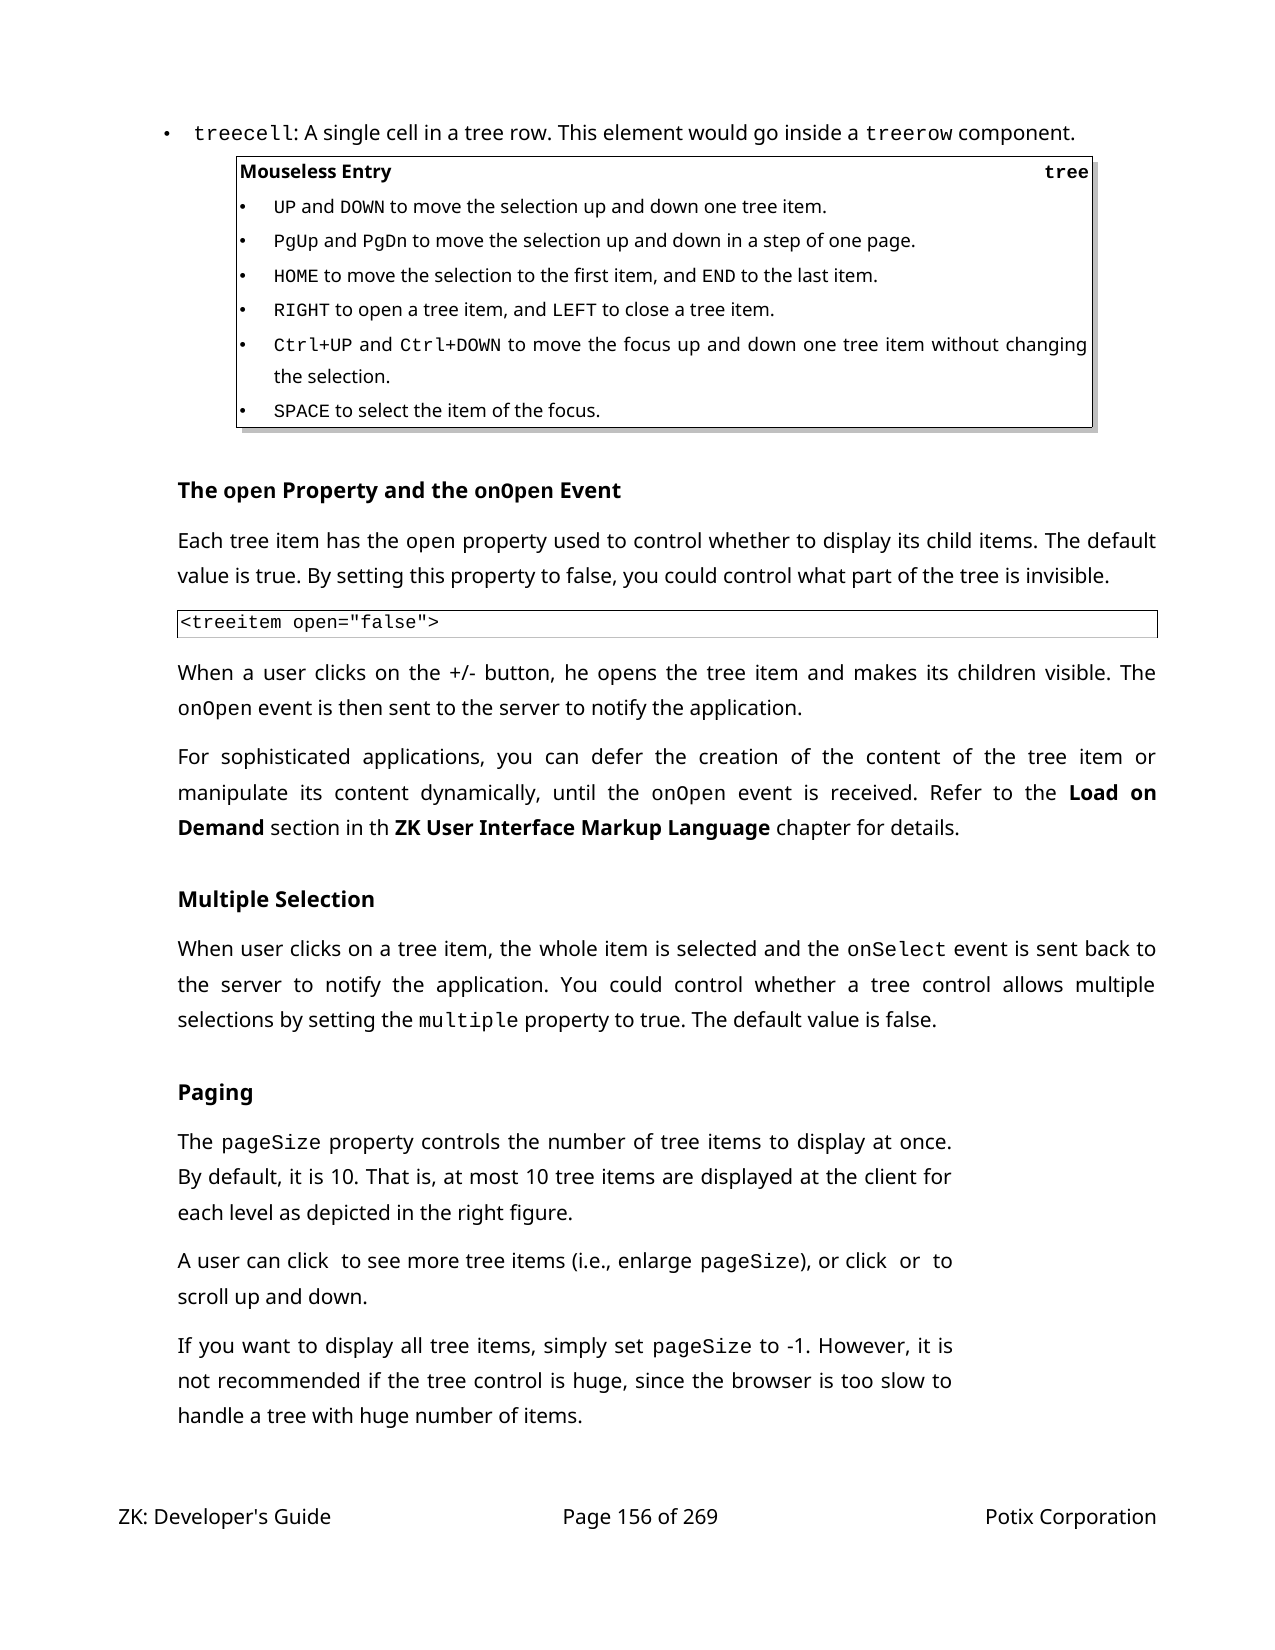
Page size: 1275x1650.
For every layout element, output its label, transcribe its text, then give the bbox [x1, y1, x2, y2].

list HOME to move the selection to the first item, and END to the last item. [237, 259, 1092, 288]
list UP and DOWN to move the selection up and down one tree item. [237, 190, 1092, 219]
text When user clicks on a tree item, the whole item is selected and the onSelect event is sent back to the server to notify the application. You could control whether a tree control allows multiple selections by setting the multiple property to true. The default value is false. [177, 934, 1157, 1034]
text If you want to display all tree items, simply set pageSize to -1. However, it is not recommended if the tree control is huge, since the browser is too slow to handle a tree with huge number of items. [177, 1331, 1157, 1430]
list PgUp and PgDn to move the selection up and down in a step of one page. [237, 225, 1092, 253]
list SPACE to select the item of the focus. [237, 395, 1092, 427]
subtitle Paging [177, 1076, 1157, 1106]
list Ctrl+UP and Ctrl+DOWN to move the focus up and down one tree item without changing the selection. [237, 328, 1092, 389]
text Each tree item has the open property used to control whether to display its child items. The default value is true. By setting this property to false, you could control what part of the tree is invisible. [177, 526, 1157, 589]
list RIGHT to open a tree item, and LEFT to close a tree item. [237, 294, 1092, 323]
text A user can click to see more tree items (i.e., enlarge pageSize), or click or to scroll up and down. [177, 1247, 1157, 1310]
text The pageSize property controls the number of tree items to display at once. By default, it is 10. That is, at most 10 tree items are displayed at the client for each level as depicted in the right figure. [177, 1127, 1157, 1226]
text For sophisticated applications, you can defer the creation of the content of the tree item or manipulate its content dynamically, until the onOpen event is received. Refer to the Load on Demand section in th ZK User Interface Markup Language chapter for details. [177, 742, 1157, 841]
subtitle Multiple Selection [177, 884, 1157, 914]
subtitle The open Property and the onOpen Event [177, 475, 1157, 505]
text Mouseless Entry tree [237, 157, 1092, 184]
list treecell: A single cell in a tree row. This element would go inside a treerow component. [164, 118, 1157, 147]
text <treeitem open="false"> [178, 611, 1157, 637]
text When a user clicks on the +/- button, he opens the tree item and makes its children visible. The onOpen event is then sent to the server to notify the application. [177, 658, 1157, 722]
